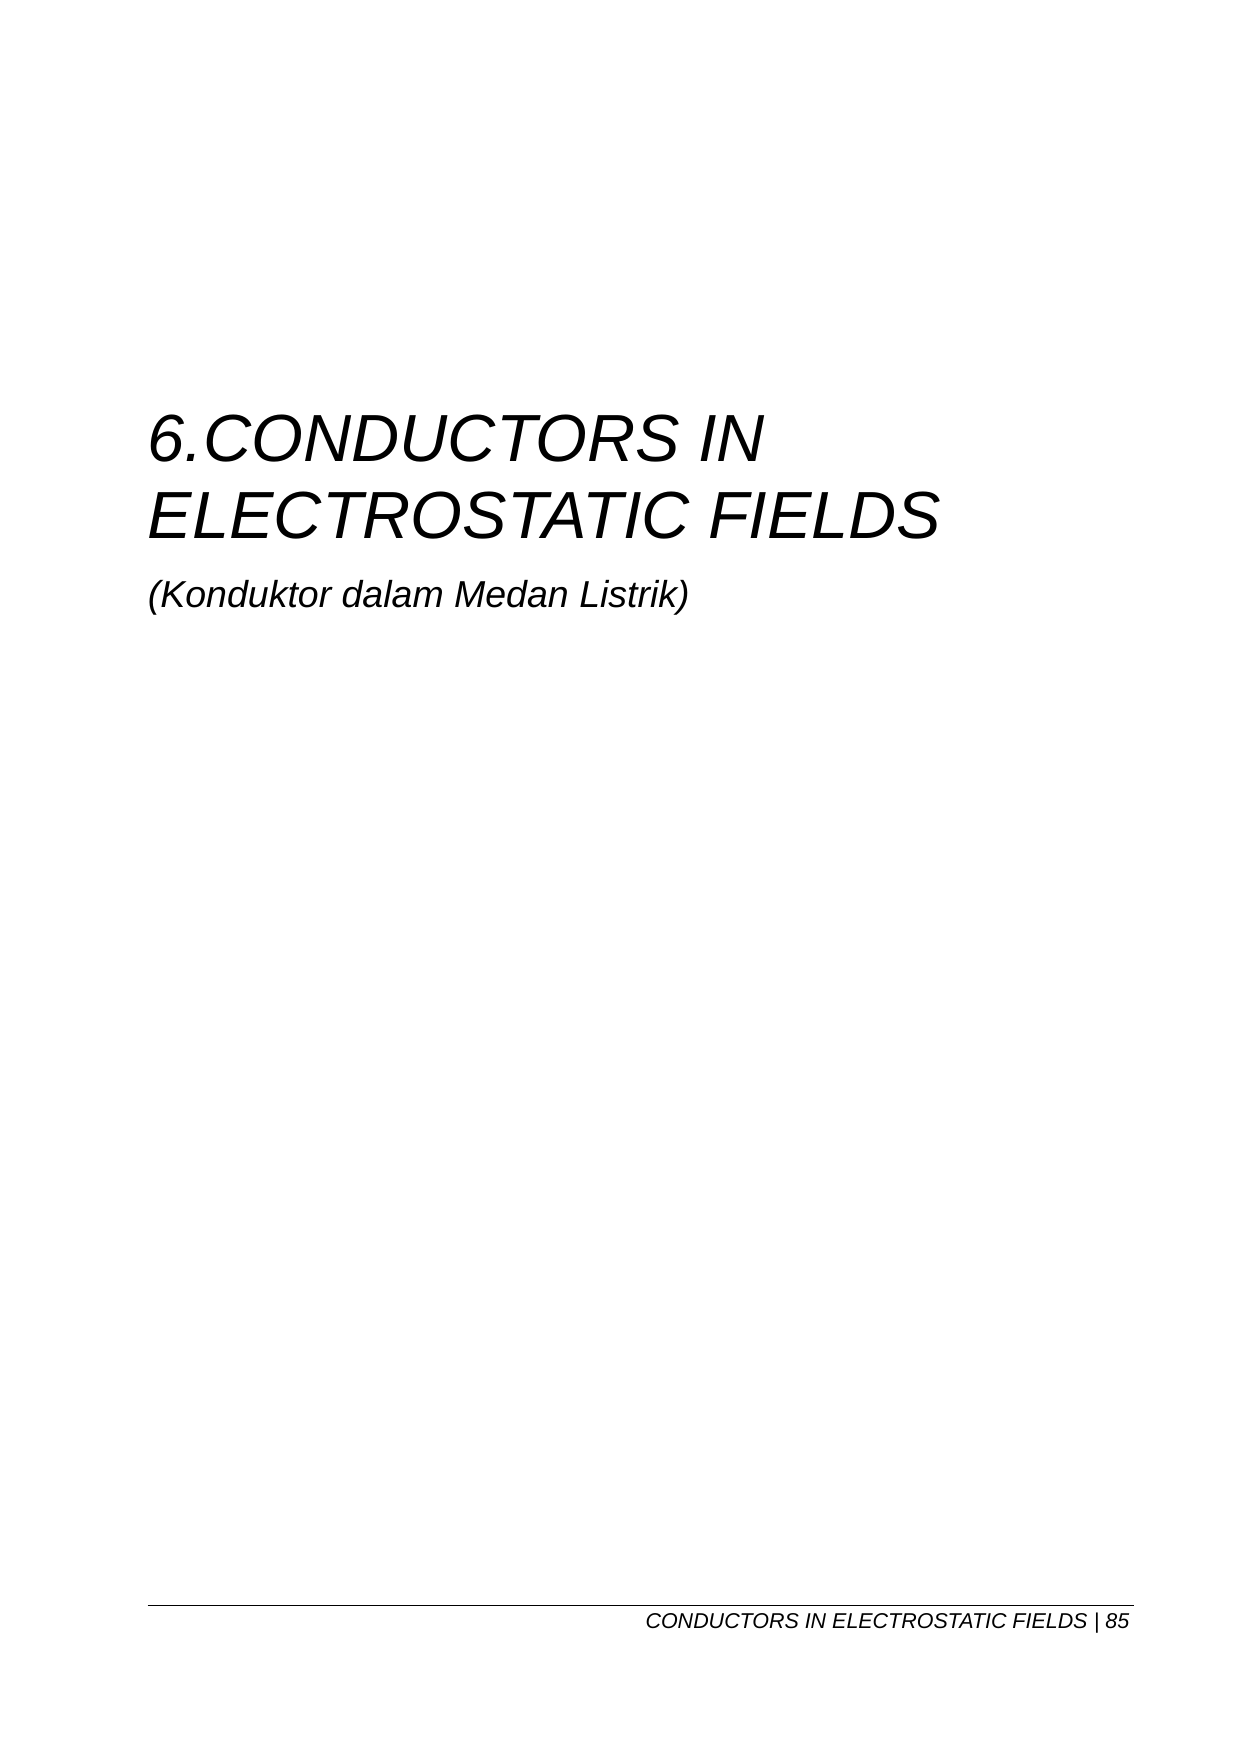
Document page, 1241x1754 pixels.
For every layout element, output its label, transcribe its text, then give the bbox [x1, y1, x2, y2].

title CONDUCTORS IN ELECTROSTATIC FIELDS [148, 399, 1134, 552]
subtitle (Konduktor dalam Medan Listrik) [148, 572, 1134, 615]
